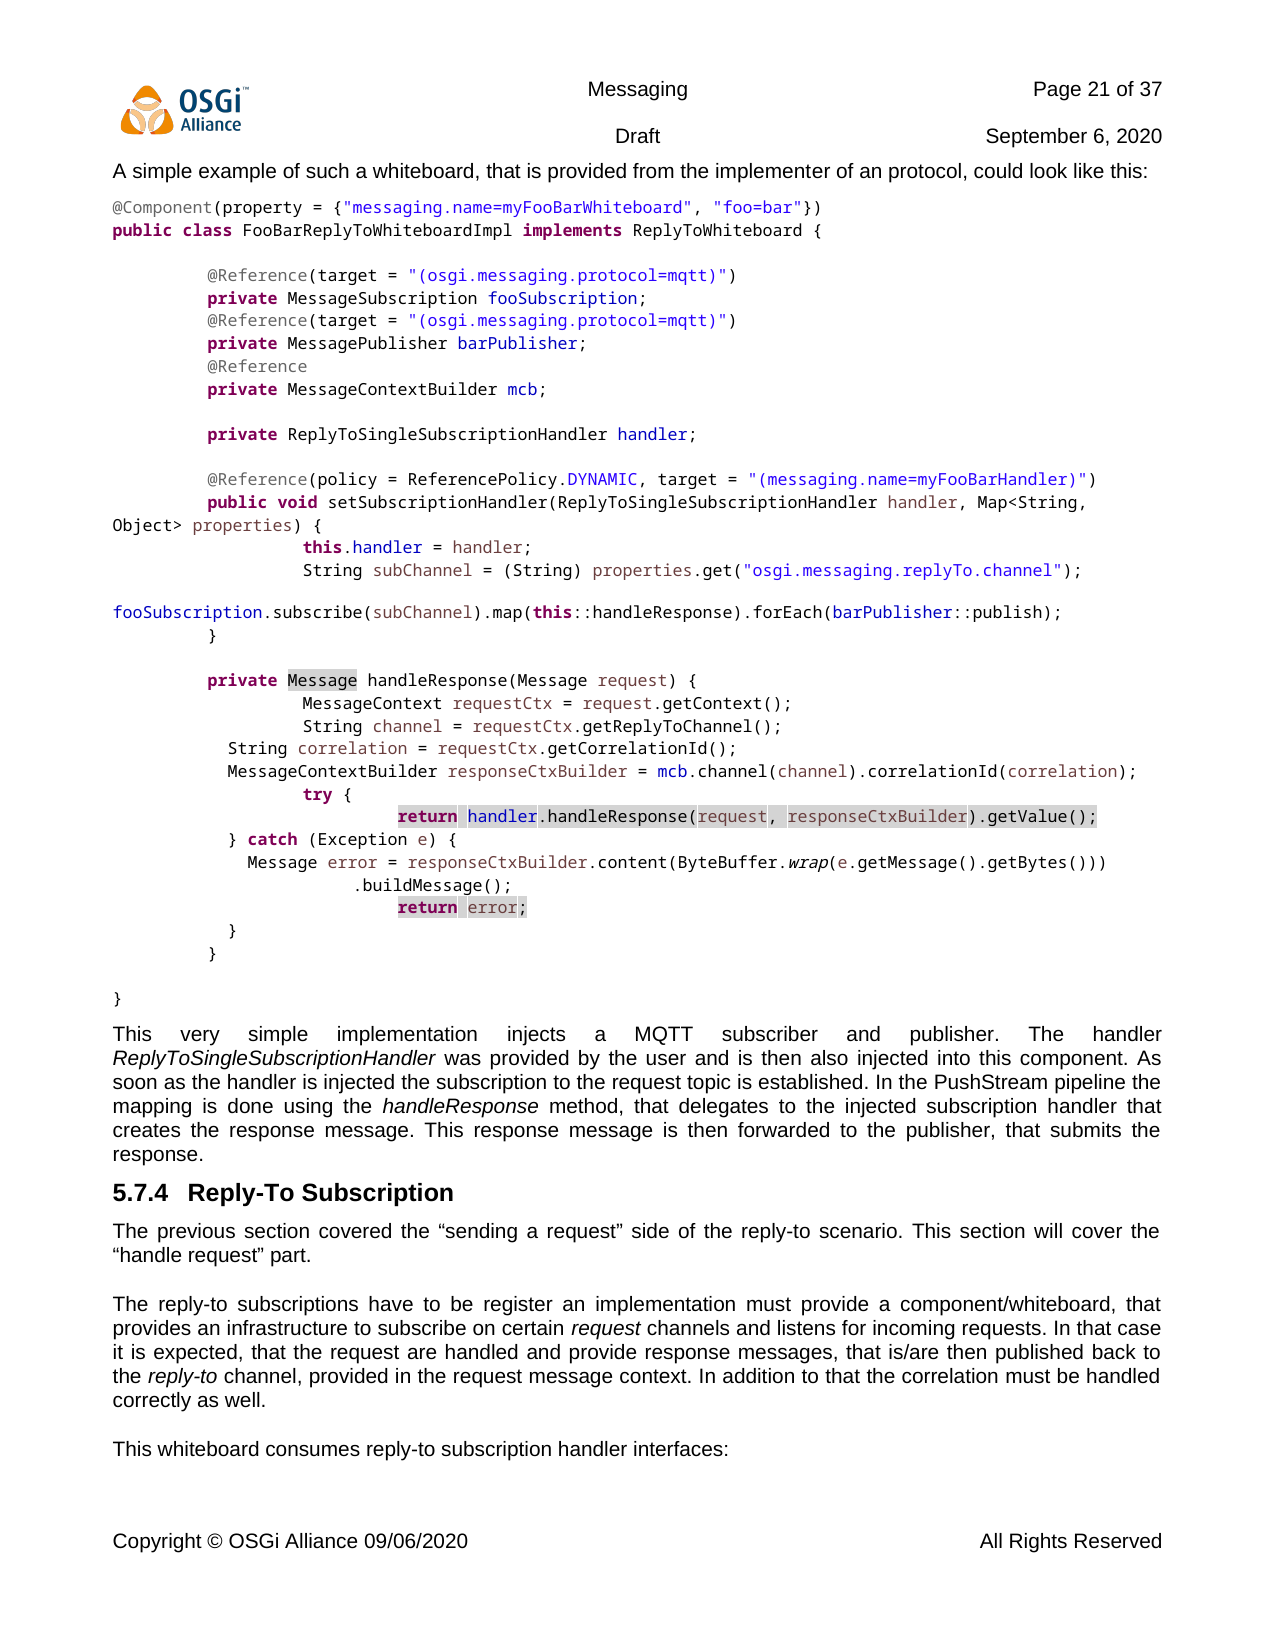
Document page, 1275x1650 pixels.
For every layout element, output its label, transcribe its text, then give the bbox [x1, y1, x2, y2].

text private MessageSubscription fooSubscription; [112, 286, 1162, 309]
text MessageContextBuilder responseCtxBuilder = mcb.channel(channel).correlationId(correlation); [112, 759, 1162, 782]
text } [112, 918, 1162, 941]
text .buildMessage(); [112, 873, 1162, 896]
text } catch (Exception e) { [112, 828, 1162, 850]
text private ReplyToSingleSubscriptionHandler handler; [112, 422, 1162, 445]
text Message error = responseCtxBuilder.content(ByteBuffer.wrap(e.getMessage().getBytes())) [112, 850, 1162, 873]
text This very simple implementation injects a MQTT subscriber and publisher. The handler ReplyToSingleSubscriptionHandler was provided by the user and is then also injected into this component. As soon as the handler is injected the subscription to the request topic is established. In the PushStream pipeline the mapping is done using the handleResponse method, that delegates to the injected subscription handler that creates the response message. This response message is then forwarded to the publisher, that submits the response. [112, 1022, 1162, 1166]
text fooSubscription.subscribe(subChannel).map(this::handleResponse).forEach(barPublisher::publish); [112, 581, 1162, 623]
text private MessageContextBuilder mcb; [112, 377, 1162, 400]
text } [112, 623, 1162, 646]
text } [112, 941, 1162, 964]
subtitle Reply-To Subscription [112, 1178, 1162, 1207]
text try { [112, 782, 1162, 805]
text @Reference [112, 354, 1162, 377]
text public void setSubscriptionHandler(ReplyToSingleSubscriptionHandler handler, Map<String, Object> properties) { [112, 491, 1162, 536]
text The reply-to subscriptions have to be register an implementation must provide a component/whiteboard, that provides an infrastructure to subscribe on certain request channels and listens for incoming requests. In that case it is expected, that the request are handled and provide response messages, that is/are then published back to the reply-to channel, provided in the request message context. In addition to that the correlation must be handled correctly as well. [112, 1292, 1162, 1412]
text return handler.handleResponse(request, responseCtxBuilder).getValue(); [112, 805, 1162, 828]
text The previous section covered the “sending a request” side of the reply-to scenario. This section will cover the “handle request” part. [112, 1219, 1162, 1267]
text String channel = requestCtx.getReplyToChannel(); [112, 714, 1162, 737]
text String subChannel = (String) properties.get("osgi.messaging.replyTo.channel"); [112, 559, 1162, 581]
text private Message handleResponse(Message request) { [112, 669, 1162, 691]
text @Reference(policy = ReferencePolicy.DYNAMIC, target = "(messaging.name=myFooBarHandler)") [112, 468, 1162, 491]
text @Reference(target = "(osgi.messaging.protocol=mqtt)") [112, 263, 1162, 286]
text this.handler = handler; [112, 536, 1162, 559]
text MessageContext requestCtx = request.getContext(); [112, 691, 1162, 714]
text private MessagePublisher barPublisher; [112, 332, 1162, 354]
text public class FooBarReplyToWhiteboardImpl implements ReplyToWhiteboard { [112, 218, 1162, 241]
picture [113, 78, 257, 142]
text @Reference(target = "(osgi.messaging.protocol=mqtt)") [112, 309, 1162, 332]
text @Component(property = {"messaging.name=myFooBarWhiteboard", "foo=bar"}) [112, 195, 1162, 218]
text A simple example of such a whiteboard, that is provided from the implementer of an protocol, could look like this: [112, 159, 1162, 183]
text This whiteboard consumes reply-to subscription handler interfaces: [112, 1437, 1162, 1461]
text return error; [112, 896, 1162, 918]
text } [112, 987, 1162, 1009]
text String correlation = requestCtx.getCorrelationId(); [112, 737, 1162, 759]
